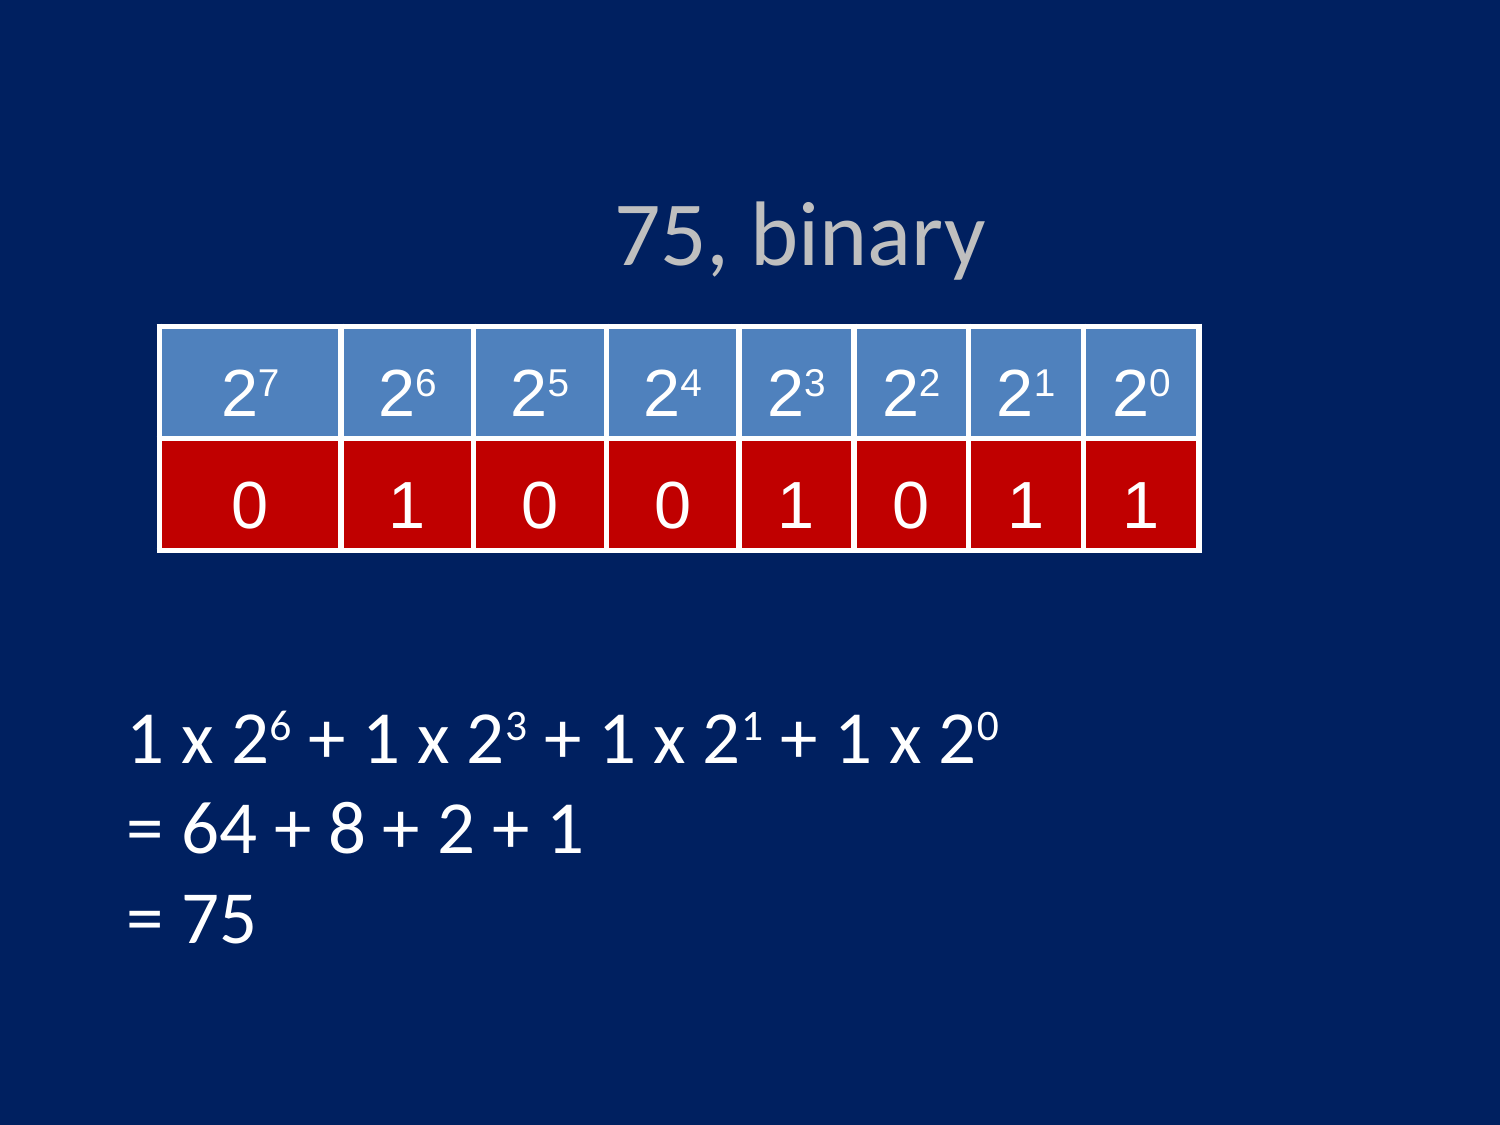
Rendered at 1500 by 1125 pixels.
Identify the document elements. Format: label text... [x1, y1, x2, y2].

table_header 23 [742, 329, 851, 436]
table_header 20 [1086, 329, 1196, 436]
table_header 25 [476, 329, 604, 436]
table_header 27 [162, 329, 338, 436]
table_cell 0 [857, 441, 966, 548]
table_header 26 [344, 329, 471, 436]
table_header 22 [857, 329, 966, 436]
table_header 21 [971, 329, 1081, 436]
table_header 24 [609, 329, 736, 436]
text_box 75, binary [237, 172, 1364, 286]
table_cell 0 [476, 441, 604, 548]
table_cell 1 [344, 441, 471, 548]
table_cell 0 [162, 441, 338, 548]
table_cell 1 [971, 441, 1081, 548]
table_cell 1 [1086, 441, 1196, 548]
text_box 1 x 26 + 1 x 23 + 1 x 21 + 1 x 20 = 64 + 8 + 2 + 1 = 75 [112, 680, 1400, 967]
table_cell 0 [609, 441, 736, 548]
table_cell 1 [742, 441, 851, 548]
